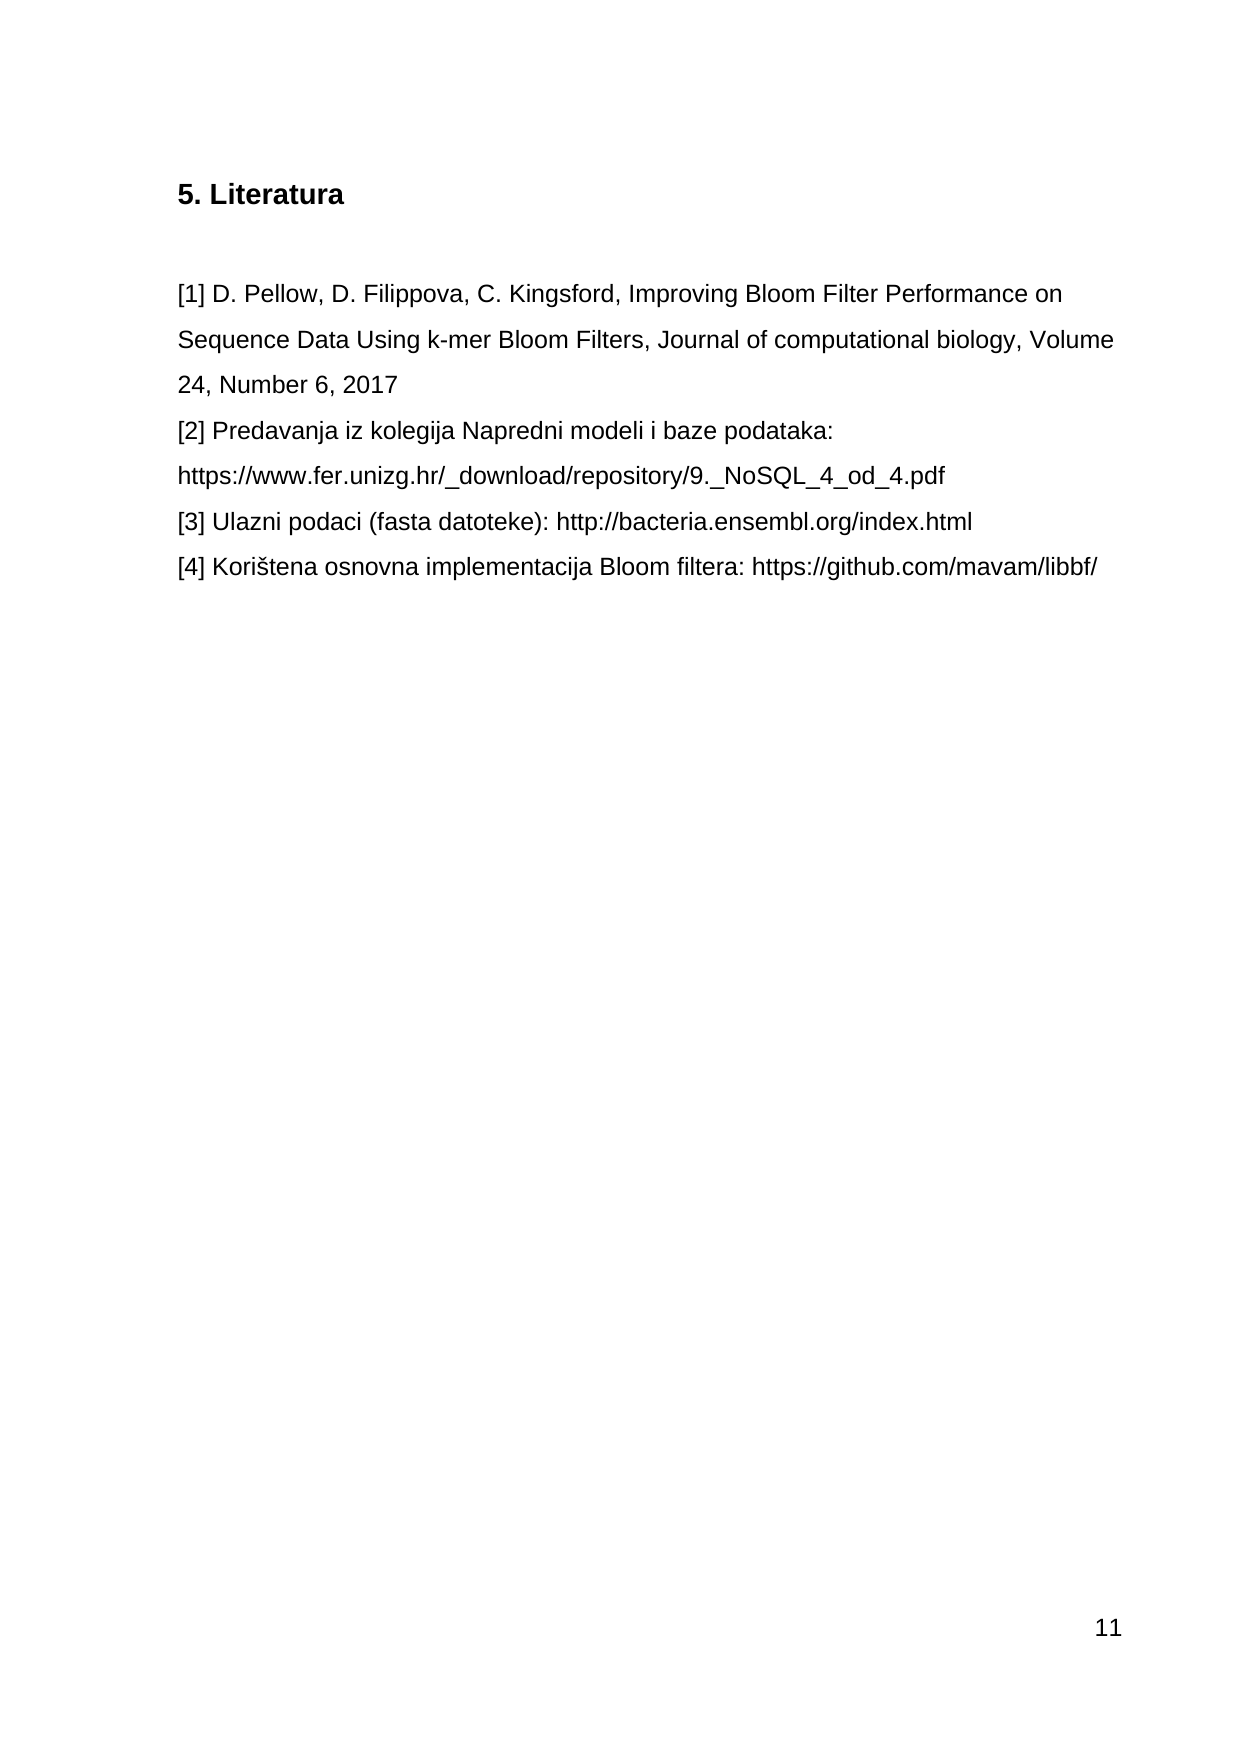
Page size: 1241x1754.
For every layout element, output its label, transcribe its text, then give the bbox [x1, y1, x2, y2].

text https://www.fer.unizg.hr/_download/repository/9._NoSQL_4_od_4.pdf [177, 461, 1122, 490]
text [4] Korištena osnovna implementacija Bloom filtera: https://github.com/mavam/libbf/ [177, 552, 1122, 581]
text 5. Literatura [177, 177, 1122, 211]
text [2] Predavanja iz kolegija Napredni modeli i baze podataka: [177, 416, 1122, 444]
text Sequence Data Using k-mer Bloom Filters, Journal of computational biology, Volume [177, 325, 1122, 353]
text [1] D. Pellow, D. Filippova, C. Kingsford, Improving Bloom Filter Performance on [177, 279, 1122, 308]
text [3] Ulazni podaci (fasta datoteke): http://bacteria.ensembl.org/index.html [177, 507, 1122, 536]
text 24, Number 6, 2017 [177, 370, 1122, 399]
